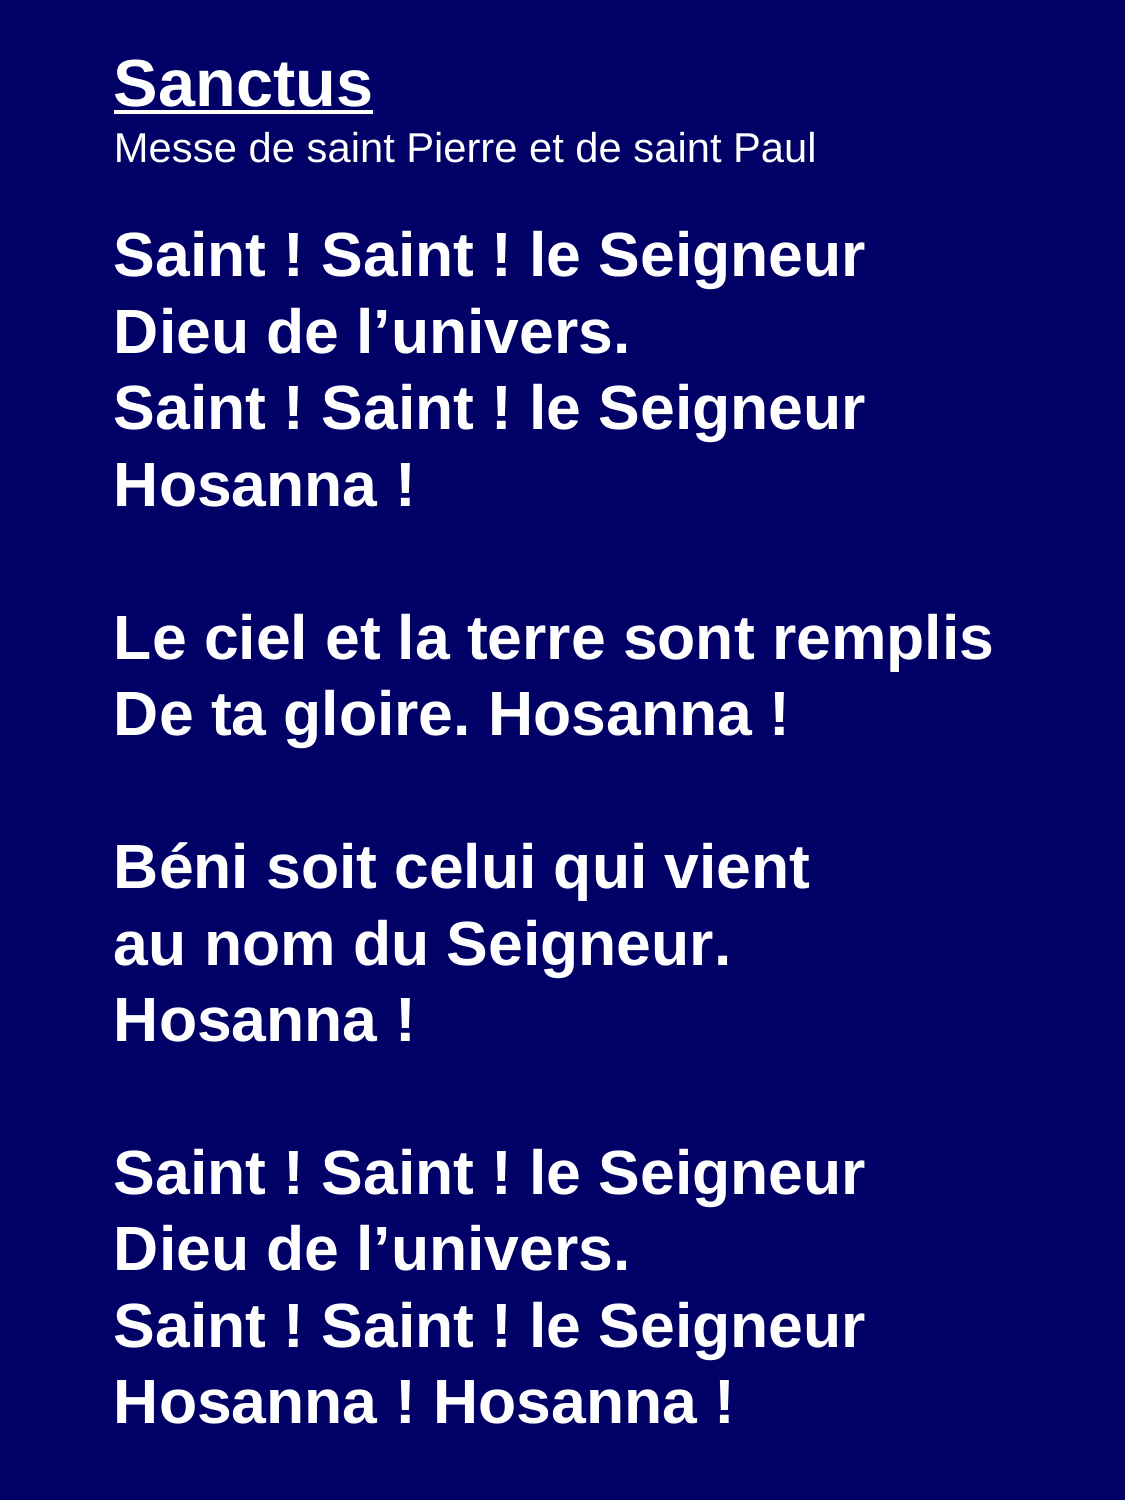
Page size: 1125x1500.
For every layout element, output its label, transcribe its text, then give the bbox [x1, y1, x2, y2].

text_box Sanctus Messe de saint Pierre et de saint Paul Saint ! Saint ! le Seigneur Dieu de l’univers. Saint ! Saint ! le Seigneur Hosanna ! Le ciel et la terre sont remplis De ta gloire. Hosanna ! Béni soit celui qui vient au nom du Seigneur. Hosanna ! Saint ! Saint ! le Seigneur Dieu de l’univers. Saint ! Saint ! le Seigneur Hosanna ! Hosanna ! [99, 32, 1027, 1445]
